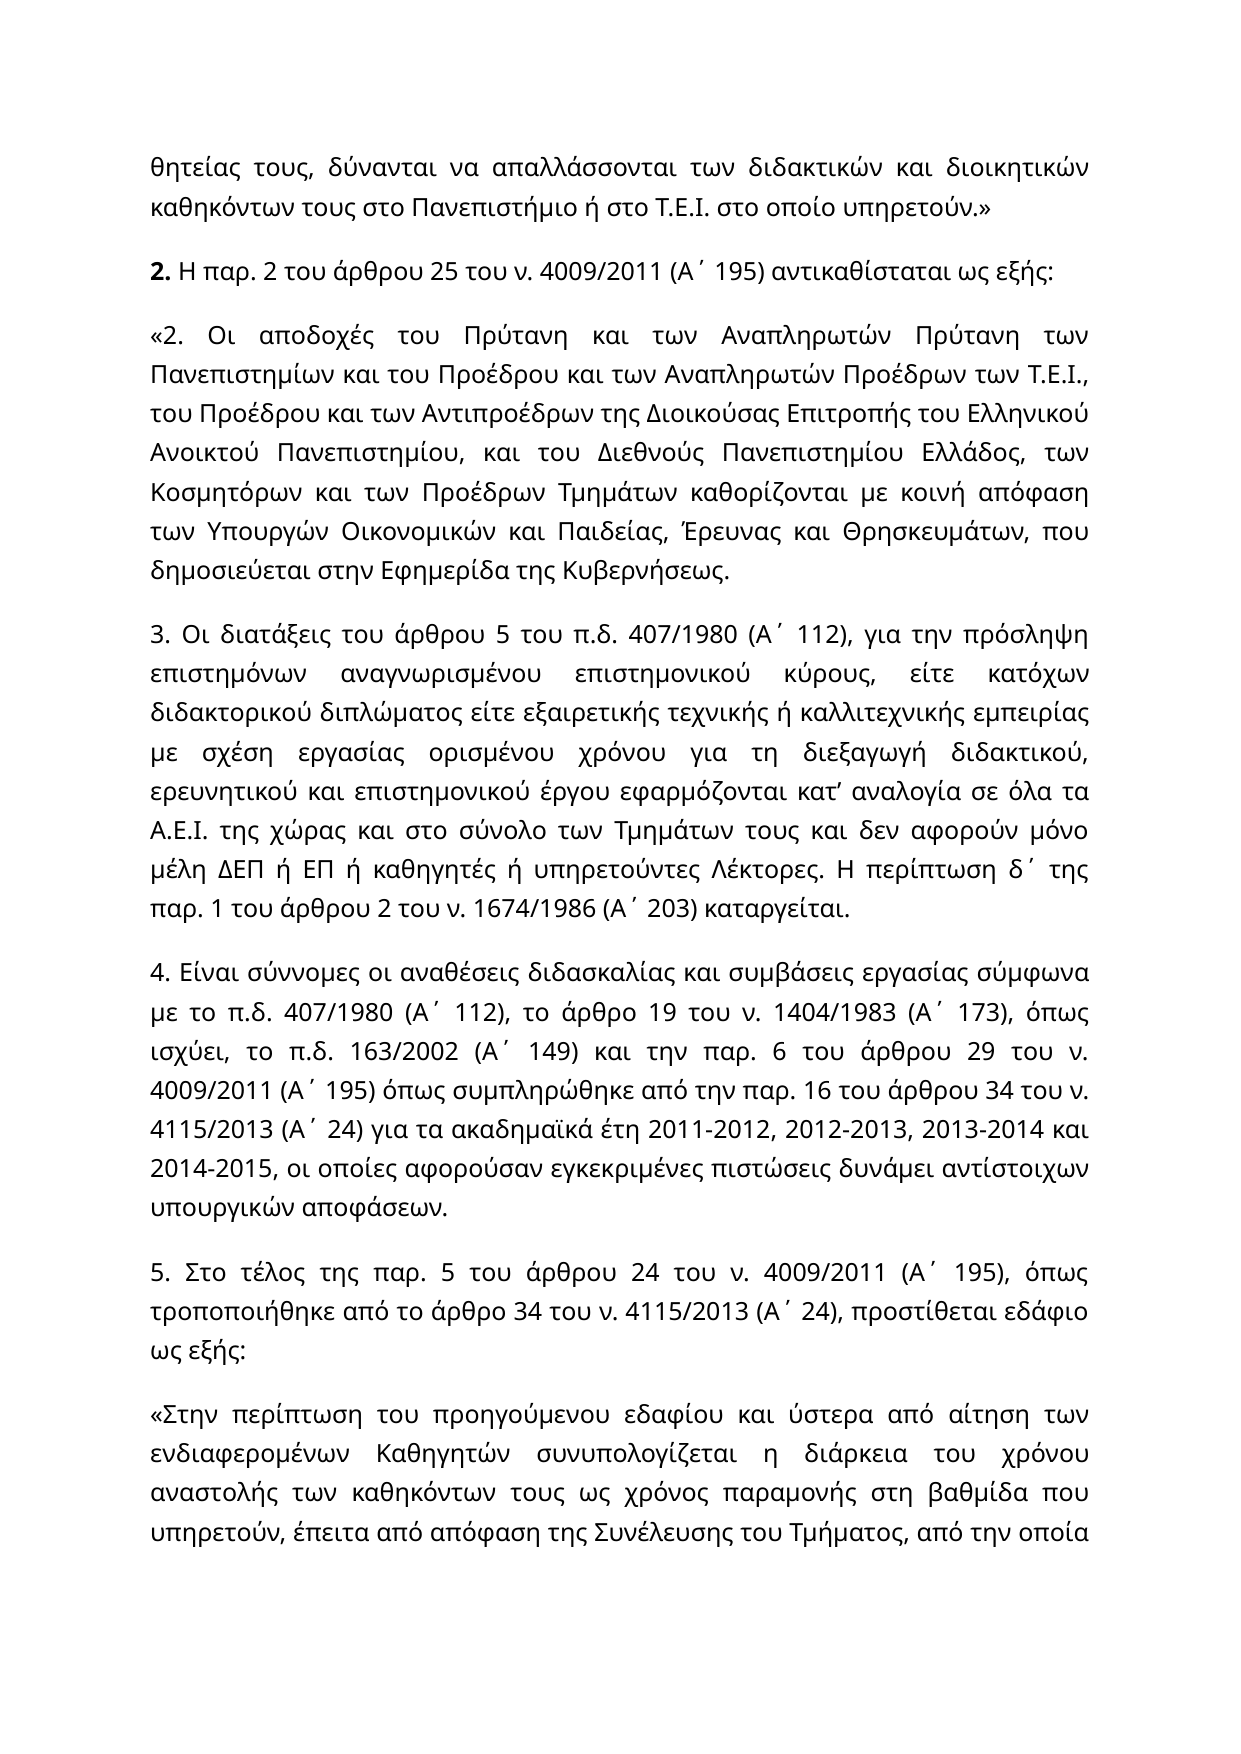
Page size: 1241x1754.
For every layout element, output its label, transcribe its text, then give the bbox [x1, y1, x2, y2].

text «Στην περίπτωση του προηγούμενου εδαφίου και ύστερα από αίτηση των ενδιαφερομένων Καθηγητών συνυπολογίζεται η διάρκεια του χρόνου αναστολής των καθηκόντων τους ως χρόνος παραμονής στη βαθμίδα που υπηρετούν, έπειτα από απόφαση της Συνέλευσης του Τμήματος, από την οποία [150, 1397, 1090, 1548]
text 2. Η παρ. 2 του άρθρου 25 του ν. 4009/2011 (Α΄ 195) αντικαθίσταται ως εξής: [150, 253, 1090, 287]
text 4. Είναι σύννομες οι αναθέσεις διδασκαλίας και συμβάσεις εργασίας σύμφωνα με το π.δ. 407/1980 (Α΄ 112), το άρθρο 19 του ν. 1404/1983 (Α΄ 173), όπως ισχύει, το π.δ. 163/2002 (Α΄ 149) και την παρ. 6 του άρθρου 29 του ν. 4009/2011 (Α΄ 195) όπως συμπληρώθηκε από την παρ. 16 του άρθρου 34 του ν. 4115/2013 (Α΄ 24) για τα ακαδημαϊκά έτη 2011-2012, 2012-2013, 2013-2014 και 2014-2015, οι οποίες αφορούσαν εγκεκριμένες πιστώσεις δυνάμει αντίστοιχων υπουργικών αποφάσεων. [150, 955, 1090, 1224]
text θητείας τους, δύνανται να απαλλάσσονται των διδακτικών και διοικητικών καθηκόντων τους στο Πανεπιστήμιο ή στο Τ.Ε.Ι. στο οποίο υπηρετούν.» [150, 150, 1090, 223]
text «2. Οι αποδοχές του Πρύτανη και των Αναπληρωτών Πρύτανη των Πανεπιστημίων και του Προέδρου και των Αναπληρωτών Προέδρων των Τ.Ε.Ι., του Προέδρου και των Αντιπροέδρων της Διοικούσας Επιτροπής του Ελληνικού Ανοικτού Πανεπιστημίου, και του Διεθνούς Πανεπιστημίου Ελλάδος, των Κοσμητόρων και των Προέδρων Τμημάτων καθορίζονται με κοινή απόφαση των Υπουργών Οικονομικών και Παιδείας, Έρευνας και Θρησκευμάτων, που δημοσιεύεται στην Εφημερίδα της Κυβερνήσεως. [150, 317, 1090, 587]
text 5. Στο τέλος της παρ. 5 του άρθρου 24 του ν. 4009/2011 (Α΄ 195), όπως τροποποιήθηκε από το άρθρο 34 του ν. 4115/2013 (Α΄ 24), προστίθεται εδάφιο ως εξής: [150, 1254, 1090, 1367]
text 3. Οι διατάξεις του άρθρου 5 του π.δ. 407/1980 (Α΄ 112), για την πρόσληψη επιστημόνων αναγνωρισμένου επιστημονικού κύρους, είτε κατόχων διδακτορικού διπλώματος είτε εξαιρετικής τεχνικής ή καλλιτεχνικής εμπειρίας με σχέση εργασίας ορισμένου χρόνου για τη διεξαγωγή διδακτικού, ερευνητικού και επιστημονικού έργου εφαρμόζονται κατ’ αναλογία σε όλα τα Α.Ε.Ι. της χώρας και στο σύνολο των Τμημάτων τους και δεν αφορούν μόνο μέλη ΔΕΠ ή ΕΠ ή καθηγητές ή υπηρετούντες Λέκτορες. Η περίπτωση δ΄ της παρ. 1 του άρθρου 2 του ν. 1674/1986 (Α΄ 203) καταργείται. [150, 617, 1090, 925]
